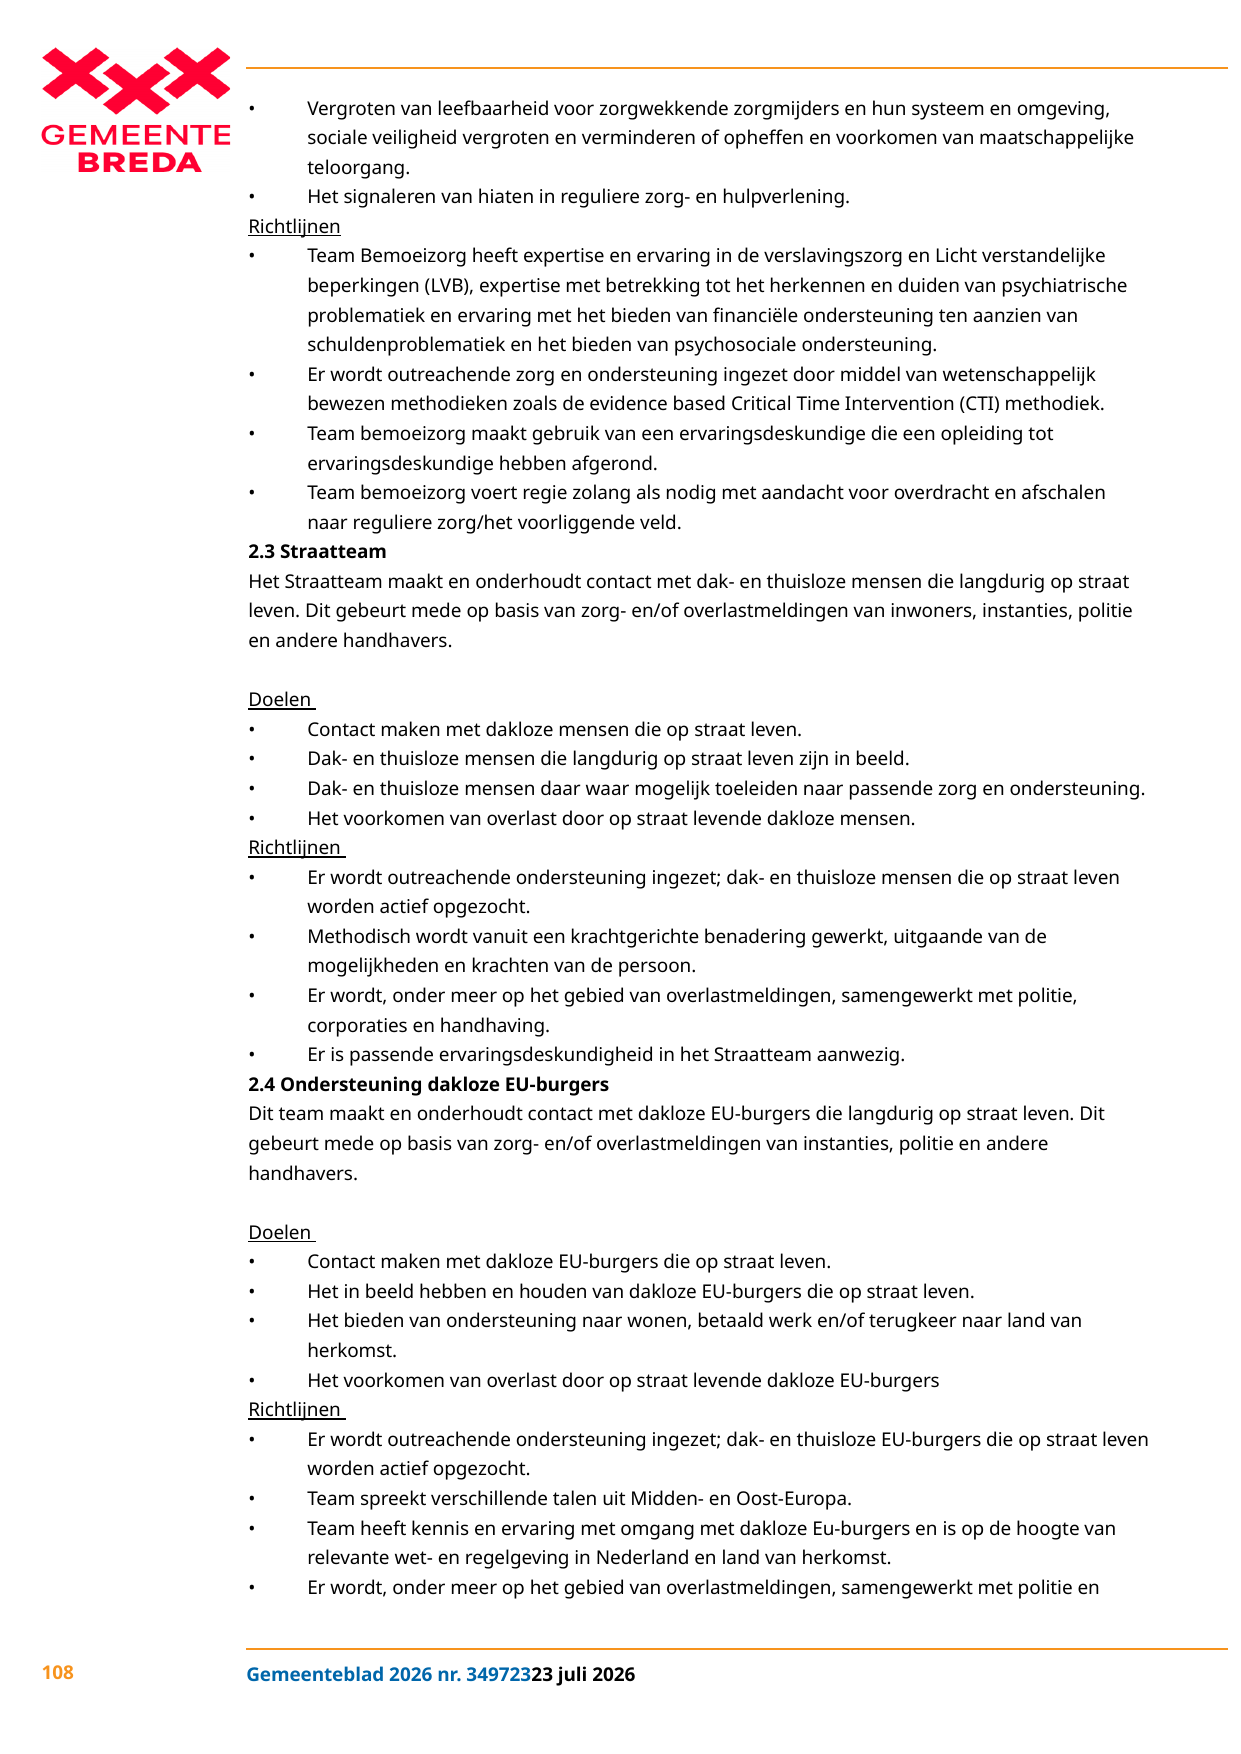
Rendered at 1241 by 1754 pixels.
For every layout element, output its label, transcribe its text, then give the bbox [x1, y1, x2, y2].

text Doelen [248, 1219, 1152, 1245]
list Team Bemoeizorg heeft expertise en ervaring in de verslavingszorg en Licht verstandelijke beperkingen (LVB), expertise met betrekking tot het herkennen en duiden van psychiatrische problematiek en ervaring met het bieden van financiële ondersteuning ten aanzien van schuldenproblematiek en het bieden van psychosociale ondersteuning. [248, 243, 1152, 357]
list Er wordt outreachende zorg en ondersteuning ingezet door middel van wetenschappelijk bewezen methodieken zoals de evidence based Critical Time Intervention (CTI) methodiek. [248, 361, 1152, 416]
text Dit team maakt en onderhoudt contact met dakloze EU-burgers die langdurig op straat leven. Dit gebeurt mede op basis van zorg- en/of overlastmeldingen van instanties, politie en andere handhavers. [248, 1101, 1152, 1186]
list Team heeft kennis en ervaring met omgang met dakloze Eu-burgers en is op de hoogte van relevante wet- en regelgeving in Nederland en land van herkomst. [248, 1515, 1152, 1570]
list Team spreekt verschillende talen uit Midden- en Oost-Europa. [248, 1485, 1152, 1511]
list Het voorkomen van overlast door op straat levende dakloze mensen. [248, 805, 1152, 831]
picture [41, 47, 231, 172]
text Doelen [248, 686, 1152, 712]
text Richtlijnen [248, 834, 1152, 860]
list Er wordt outreachende ondersteuning ingezet; dak- en thuisloze EU-burgers die op straat leven worden actief opgezocht. [248, 1426, 1152, 1481]
list Dak- en thuisloze mensen daar waar mogelijk toeleiden naar passende zorg en ondersteuning. [248, 775, 1152, 801]
list Contact maken met dakloze EU-burgers die op straat leven. [248, 1248, 1152, 1274]
list Het in beeld hebben en houden van dakloze EU-burgers die op straat leven. [248, 1278, 1152, 1304]
list Dak- en thuisloze mensen die langdurig op straat leven zijn in beeld. [248, 746, 1152, 771]
list Er wordt outreachende ondersteuning ingezet; dak- en thuisloze mensen die op straat leven worden actief opgezocht. [248, 864, 1152, 919]
list Methodisch wordt vanuit een krachtgerichte benadering gewerkt, uitgaande van de mogelijkheden en krachten van de persoon. [248, 923, 1152, 978]
text Het Straatteam maakt en onderhoudt contact met dak- en thuisloze mensen die langdurig op straat leven. Dit gebeurt mede op basis van zorg- en/of overlastmeldingen van inwoners, instanties, politie en andere handhavers. [248, 568, 1152, 653]
list Er is passende ervaringsdeskundigheid in het Straatteam aanwezig. [248, 1041, 1152, 1067]
list Contact maken met dakloze mensen die op straat leven. [248, 716, 1152, 742]
list Het signaleren van hiaten in reguliere zorg- en hulpverlening. [248, 183, 1152, 209]
text 2.3 Straatteam [248, 538, 1152, 564]
list Team bemoeizorg voert regie zolang als nodig met aandacht voor overdracht en afschalen naar reguliere zorg/het voorliggende veld. [248, 479, 1152, 535]
text Richtlijnen [248, 1396, 1152, 1422]
text Richtlijnen [248, 213, 1152, 239]
list Vergroten van leefbaarheid voor zorgwekkende zorgmijders en hun systeem en omgeving, sociale veiligheid vergroten en verminderen of opheffen en voorkomen van maatschappelijke teloorgang. [248, 95, 1152, 180]
list Team bemoeizorg maakt gebruik van een ervaringsdeskundige die een opleiding tot ervaringsdeskundige hebben afgerond. [248, 420, 1152, 476]
list Het voorkomen van overlast door op straat levende dakloze EU-burgers [248, 1367, 1152, 1393]
list Het bieden van ondersteuning naar wonen, betaald werk en/of terugkeer naar land van herkomst. [248, 1308, 1152, 1363]
list Er wordt, onder meer op het gebied van overlastmeldingen, samengewerkt met politie en [248, 1574, 1152, 1600]
list Er wordt, onder meer op het gebied van overlastmeldingen, samengewerkt met politie, corporaties en handhaving. [248, 982, 1152, 1038]
text 2.4 Ondersteuning dakloze EU-burgers [248, 1071, 1152, 1097]
